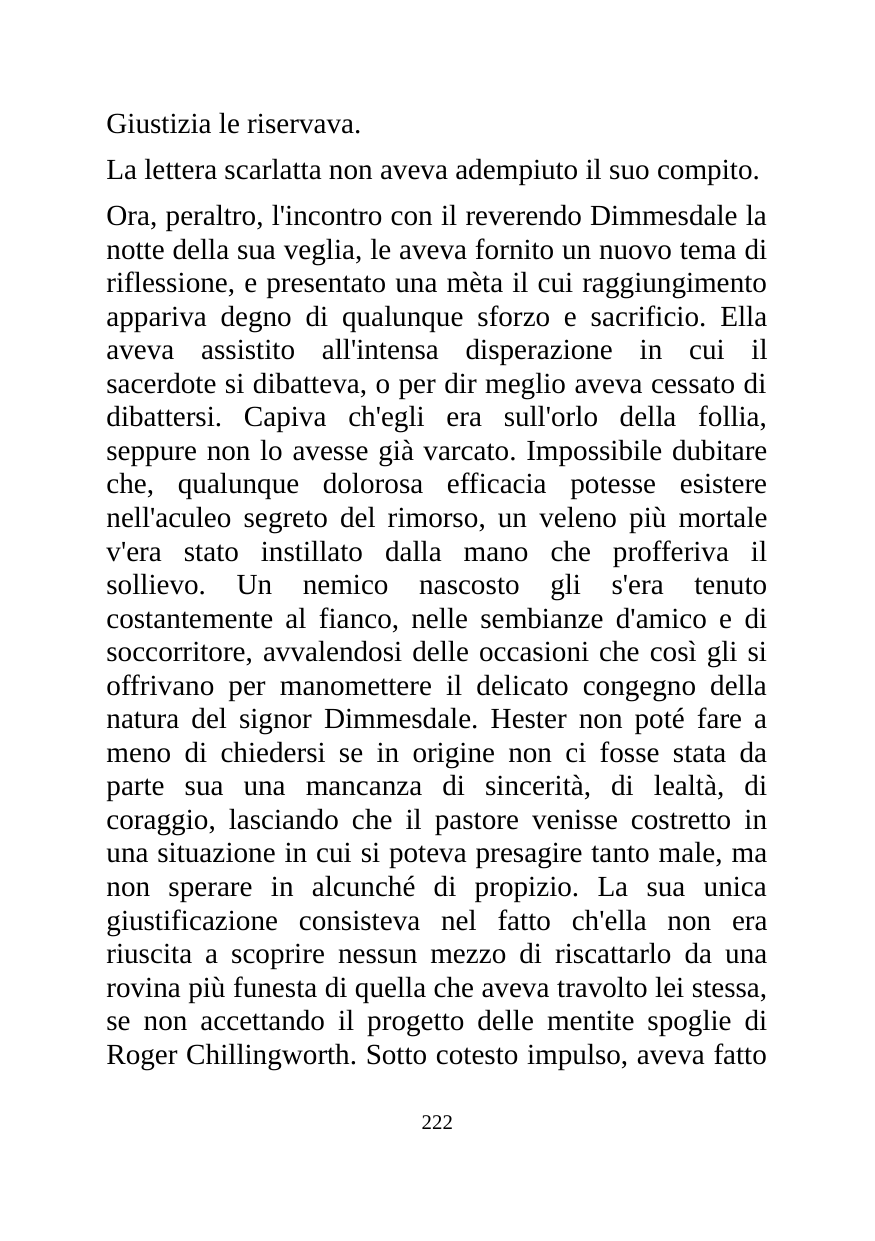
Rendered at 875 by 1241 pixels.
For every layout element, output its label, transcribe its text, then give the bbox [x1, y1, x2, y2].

text Giustizia le riservava. [106, 106, 768, 140]
text Ora, peraltro, l'incontro con il reverendo Dimmesdale la notte della sua veglia, le aveva fornito un nuovo tema di riflessione, e presentato una mèta il cui raggiungimento appariva degno di qualunque sforzo e sacrificio. Ella aveva assistito all'intensa disperazione in cui il sacerdote si dibatteva, o per dir meglio aveva cessato di dibattersi. Capiva ch'egli era sull'orlo della follia, seppure non lo avesse già varcato. Impossibile dubitare che, qualunque dolorosa efficacia potesse esistere nell'aculeo segreto del rimorso, un veleno più mortale v'era stato instillato dalla mano che profferiva il sollievo. Un nemico nascosto gli s'era tenuto costantemente al fianco, nelle sembianze d'amico e di soccorritore, avvalendosi delle occasioni che così gli si offrivano per manomettere il delicato congegno della natura del signor Dimmesdale. Hester non poté fare a meno di chiedersi se in origine non ci fosse stata da parte sua una mancanza di sincerità, di lealtà, di coraggio, lasciando che il pastore venisse costretto in una situazione in cui si poteva presagire tanto male, ma non sperare in alcunché di propizio. La sua unica giustificazione consisteva nel fatto ch'ella non era riuscita a scoprire nessun mezzo di riscattarlo da una rovina più funesta di quella che aveva travolto lei stessa, se non accettando il progetto delle mentite spoglie di Roger Chillingworth. Sotto cotesto impulso, aveva fatto [106, 198, 768, 1070]
text La lettera scarlatta non aveva adempiuto il suo compito. [106, 152, 768, 186]
